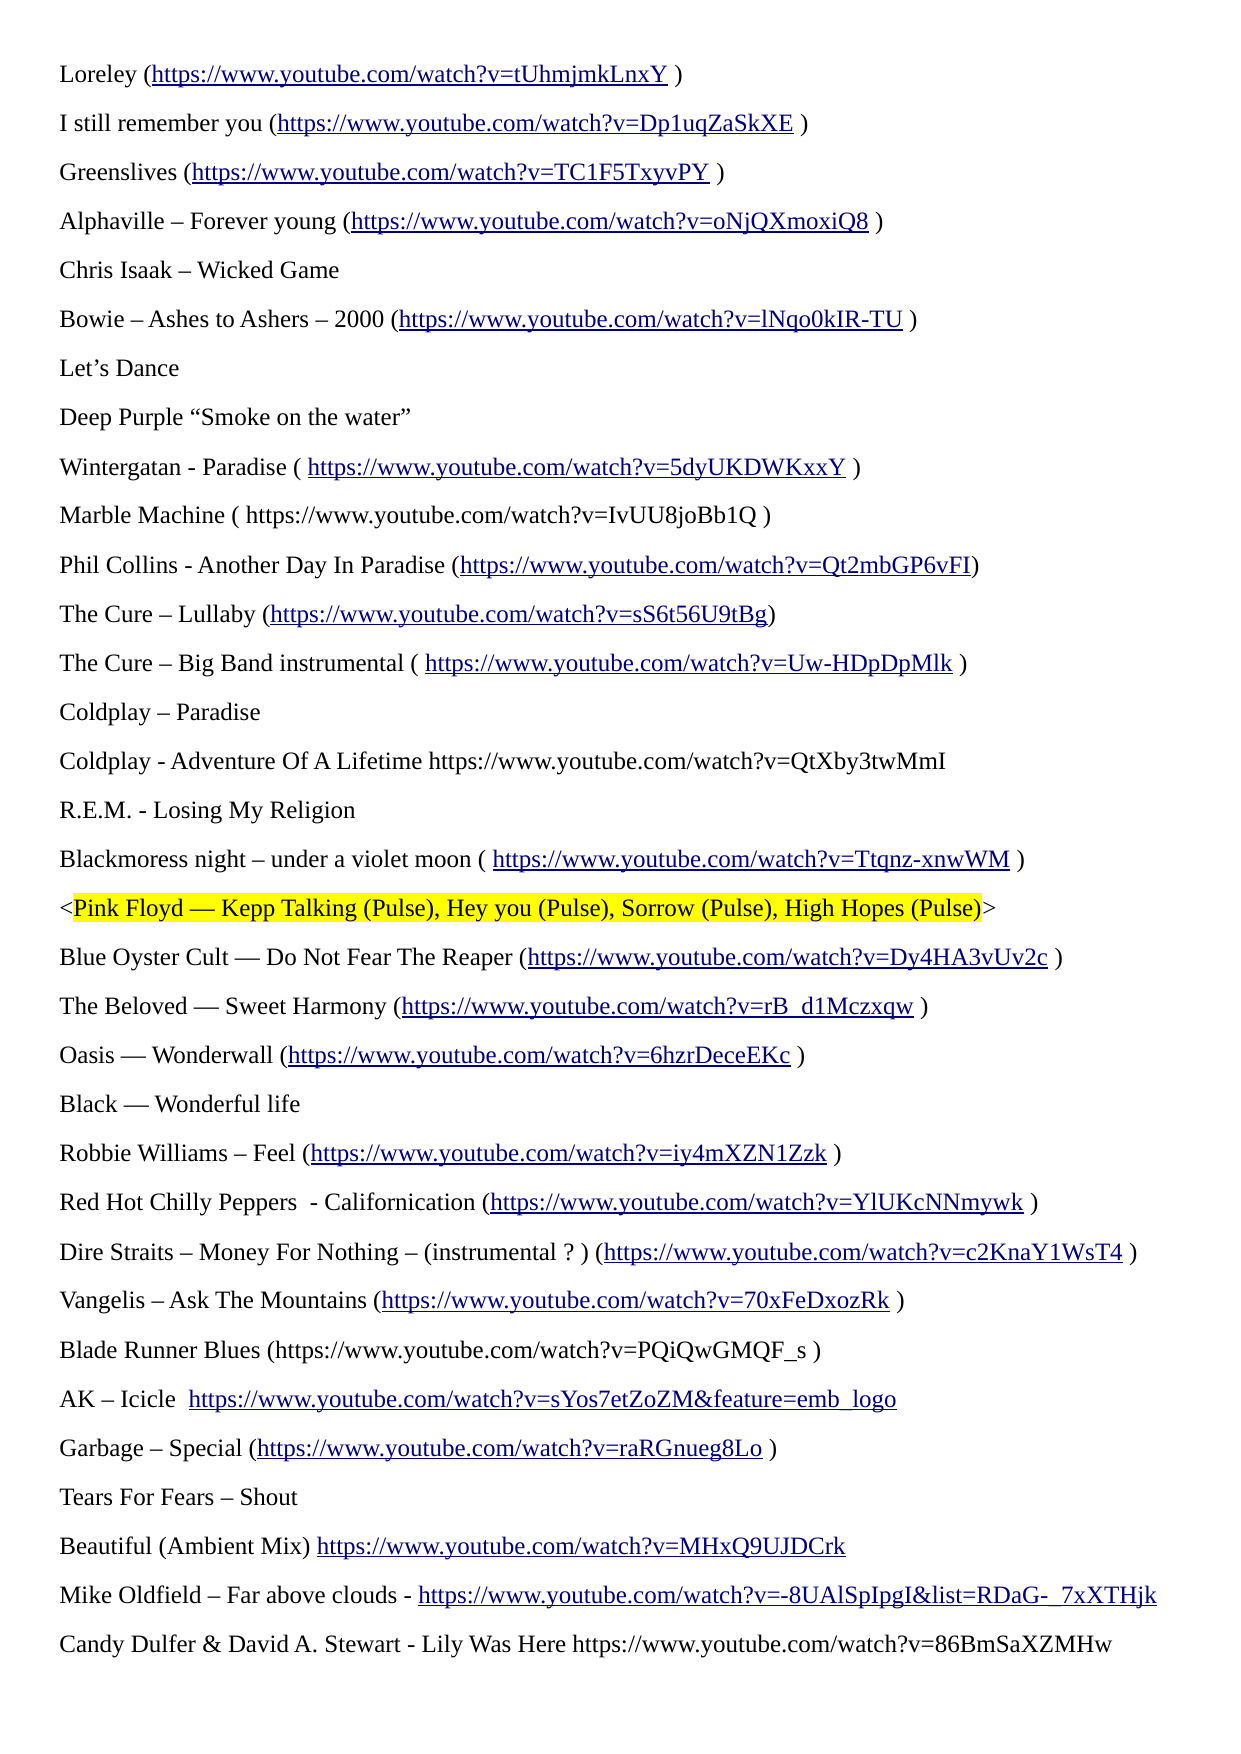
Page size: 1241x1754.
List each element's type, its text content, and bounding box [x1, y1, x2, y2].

text The Cure – Big Band instrumental ( https://www.youtube.com/watch?v=Uw-HDpDpMlk ) [59, 648, 1181, 677]
text Tears For Fears – Shout [59, 1482, 1181, 1511]
text Greenslives (https://www.youtube.com/watch?v=TC1F5TxyvPY ) [59, 157, 1181, 186]
text Blue Oyster Cult — Do Not Fear The Reaper (https://www.youtube.com/watch?v=Dy4HA3vUv2c ) [59, 942, 1181, 971]
text Let’s Dance [59, 353, 1181, 382]
text Garbage – Special (https://www.youtube.com/watch?v=raRGnueg8Lo ) [59, 1433, 1181, 1462]
text Blackmoress night – under a violet moon ( https://www.youtube.com/watch?v=Ttqnz-xnwWM ) [59, 844, 1181, 873]
text Chris Isaak – Wicked Game [59, 255, 1181, 284]
text Candy Dulfer & David A. Stewart - Lily Was Here https://www.youtube.com/watch?v=86BmSaXZMHw [59, 1629, 1181, 1658]
text The Beloved — Sweet Harmony (https://www.youtube.com/watch?v=rB_d1Mczxqw ) [59, 991, 1181, 1020]
text Wintergatan - Paradise ( https://www.youtube.com/watch?v=5dyUKDWKxxY ) [59, 452, 1181, 480]
text Bowie – Ashes to Ashers – 2000 (https://www.youtube.com/watch?v=lNqo0kIR-TU ) [59, 304, 1181, 333]
text Vangelis – Ask The Mountains (https://www.youtube.com/watch?v=70xFeDxozRk ) [59, 1286, 1181, 1314]
text Red Hot Chilly Peppers - Californication (https://www.youtube.com/watch?v=YlUKcNNmywk ) [59, 1187, 1181, 1216]
text Black — Wonderful life [59, 1089, 1181, 1118]
text Alphaville – Forever young (https://www.youtube.com/watch?v=oNjQXmoxiQ8 ) [59, 206, 1181, 235]
text Mike Oldfield – Far above clouds - https://www.youtube.com/watch?v=-8UAlSpIpgI&list=RDaG-_7xXTHjk [59, 1580, 1181, 1609]
text Oasis — Wonderwall (https://www.youtube.com/watch?v=6hzrDeceEKc ) [59, 1040, 1181, 1069]
text Loreley (https://www.youtube.com/watch?v=tUhmjmkLnxY ) [59, 59, 1181, 88]
text Marble Machine ( https://www.youtube.com/watch?v=IvUU8joBb1Q ) [59, 501, 1181, 529]
text I still remember you (https://www.youtube.com/watch?v=Dp1uqZaSkXE ) [59, 108, 1181, 137]
text Phil Collins - Another Day In Paradise (https://www.youtube.com/watch?v=Qt2mbGP6vFI) [59, 550, 1181, 578]
text Coldplay – Paradise [59, 697, 1181, 726]
text <Pink Floyd — Kepp Talking (Pulse), Hey you (Pulse), Sorrow (Pulse), High Hopes (Pulse)> [59, 893, 1181, 922]
text Dire Straits – Money For Nothing – (instrumental ? ) (https://www.youtube.com/watch?v=c2KnaY1WsT4 ) [59, 1237, 1181, 1265]
text R.E.M. - Losing My Religion [59, 795, 1181, 824]
text Robbie Williams – Feel (https://www.youtube.com/watch?v=iy4mXZN1Zzk ) [59, 1138, 1181, 1167]
text Coldplay - Adventure Of A Lifetime https://www.youtube.com/watch?v=QtXby3twMmI [59, 746, 1181, 775]
text AK – Icicle https://www.youtube.com/watch?v=sYos7etZoZM&feature=emb_logo [59, 1384, 1181, 1412]
text The Cure – Lullaby (https://www.youtube.com/watch?v=sS6t56U9tBg) [59, 599, 1181, 627]
text Blade Runner Blues (https://www.youtube.com/watch?v=PQiQwGMQF_s ) [59, 1335, 1181, 1363]
text Beautiful (Ambient Mix) https://www.youtube.com/watch?v=MHxQ9UJDCrk [59, 1531, 1181, 1560]
text Deep Purple “Smoke on the water” [59, 402, 1181, 431]
